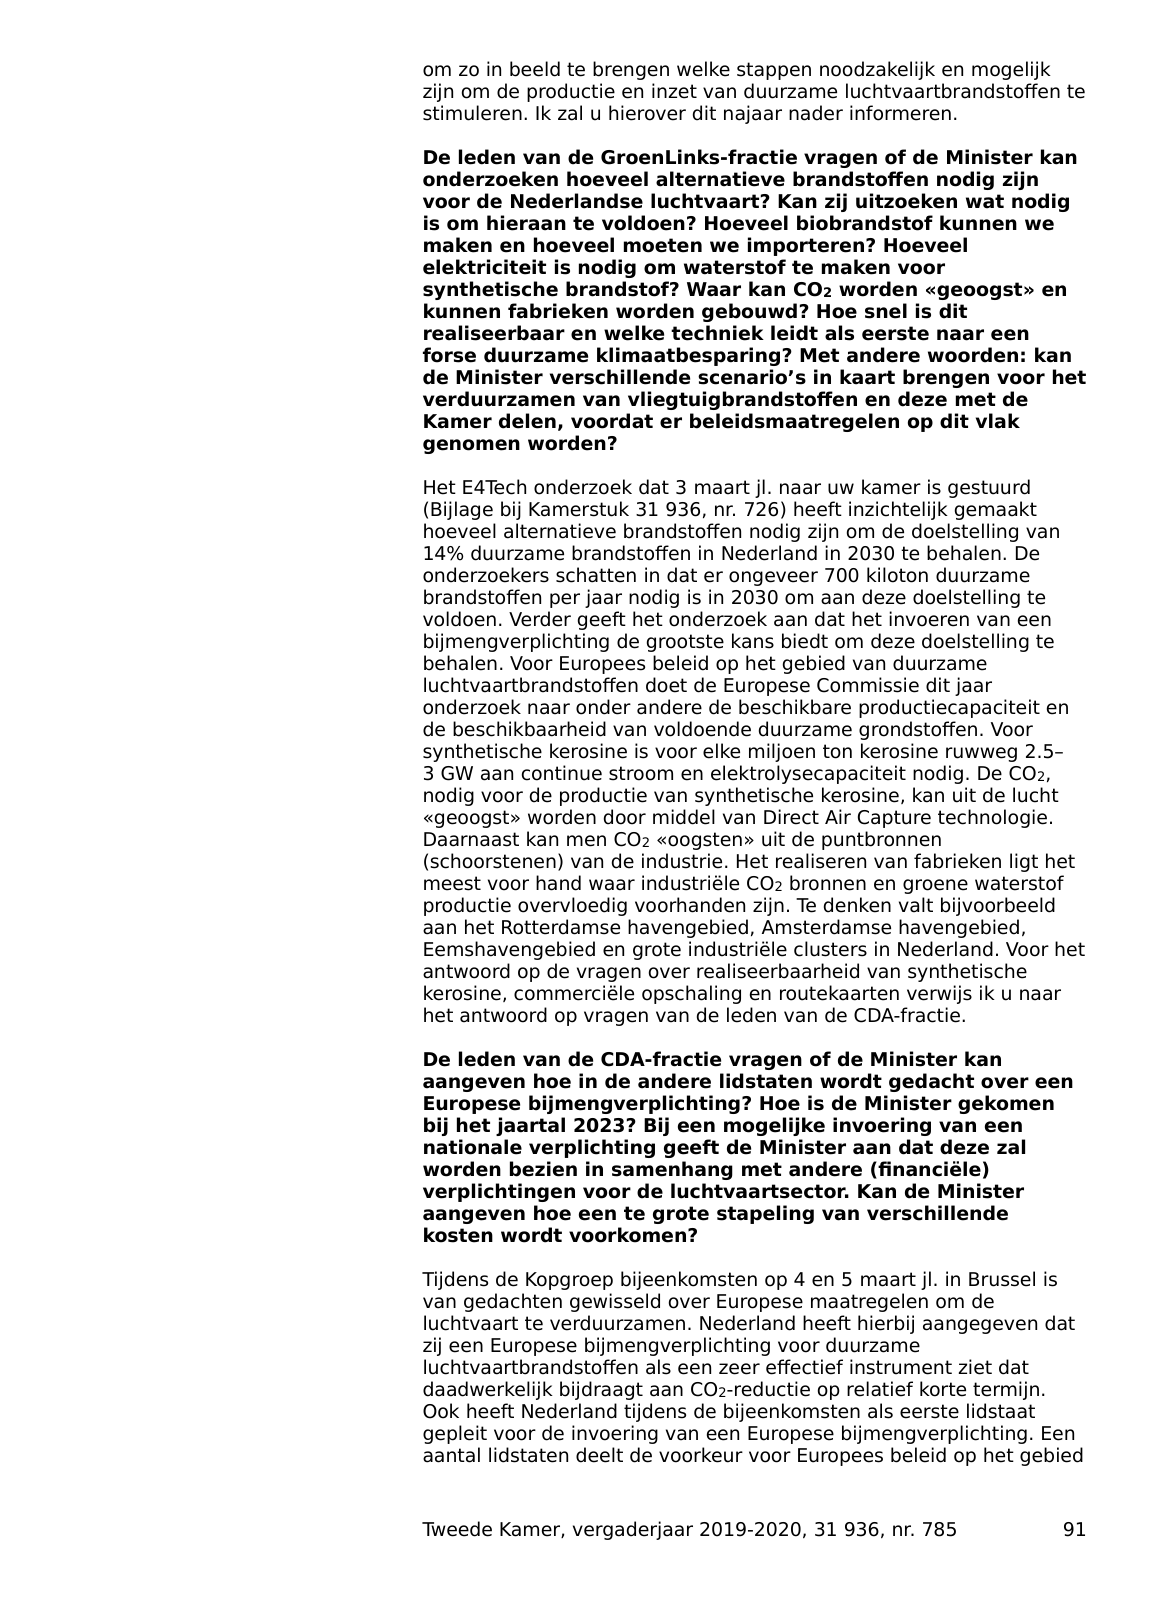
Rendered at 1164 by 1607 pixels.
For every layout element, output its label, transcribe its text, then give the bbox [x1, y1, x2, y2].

text De leden van de GroenLinks-fractie vragen of de Minister kan onderzoeken hoeveel alternatieve brandstoffen nodig zijn voor de Nederlandse luchtvaart? Kan zij uitzoeken wat nodig is om hieraan te voldoen? Hoeveel biobrandstof kunnen we maken en hoeveel moeten we importeren? Hoeveel elektriciteit is nodig om waterstof te maken voor synthetische brandstof? Waar kan CO2 worden «geoogst» en kunnen fabrieken worden gebouwd? Hoe snel is dit realiseerbaar en welke techniek leidt als eerste naar een forse duurzame klimaatbesparing? Met andere woorden: kan de Minister verschillende scenario’s in kaart brengen voor het verduurzamen van vliegtuigbrandstoffen en deze met de Kamer delen, voordat er beleidsmaatregelen op dit vlak genomen worden? [422, 147, 1087, 455]
text De leden van de CDA-fractie vragen of de Minister kan aangeven hoe in de andere lidstaten wordt gedacht over een Europese bijmengverplichting? Hoe is de Minister gekomen bij het jaartal 2023? Bij een mogelijke invoering van een nationale verplichting geeft de Minister aan dat deze zal worden bezien in samenhang met andere (financiële) verplichtingen voor de luchtvaartsector. Kan de Minister aangeven hoe een te grote stapeling van verschillende kosten wordt voorkomen? [422, 1049, 1087, 1247]
text om zo in beeld te brengen welke stappen noodzakelijk en mogelijk zijn om de productie en inzet van duurzame luchtvaartbrandstoffen te stimuleren. Ik zal u hierover dit najaar nader informeren. [422, 59, 1087, 125]
text Tijdens de Kopgroep bijeenkomsten op 4 en 5 maart jl. in Brussel is van gedachten gewisseld over Europese maatregelen om de luchtvaart te verduurzamen. Nederland heeft hierbij aangegeven dat zij een Europese bijmengverplichting voor duurzame luchtvaartbrandstoffen als een zeer effectief instrument ziet dat daadwerkelijk bijdraagt aan CO2-reductie op relatief korte termijn. Ook heeft Nederland tijdens de bijeenkomsten als eerste lidstaat gepleit voor de invoering van een Europese bijmengverplichting. Een aantal lidstaten deelt de voorkeur voor Europees beleid op het gebied [422, 1269, 1087, 1467]
text Het E4Tech onderzoek dat 3 maart jl. naar uw kamer is gestuurd (Bijlage bij Kamerstuk 31 936, nr. 726) heeft inzichtelijk gemaakt hoeveel alternatieve brandstoffen nodig zijn om de doelstelling van 14% duurzame brandstoffen in Nederland in 2030 te behalen. De onderzoekers schatten in dat er ongeveer 700 kiloton duurzame brandstoffen per jaar nodig is in 2030 om aan deze doelstelling te voldoen. Verder geeft het onderzoek aan dat het invoeren van een bijmengverplichting de grootste kans biedt om deze doelstelling te behalen. Voor Europees beleid op het gebied van duurzame luchtvaartbrandstoffen doet de Europese Commissie dit jaar onderzoek naar onder andere de beschikbare productiecapaciteit en de beschikbaarheid van voldoende duurzame grondstoffen. Voor synthetische kerosine is voor elke miljoen ton kerosine ruwweg 2.5–3 GW aan continue stroom en elektrolysecapaciteit nodig. De CO2, nodig voor de productie van synthetische kerosine, kan uit de lucht «geoogst» worden door middel van Direct Air Capture technologie. Daarnaast kan men CO2 «oogsten» uit de puntbronnen (schoorstenen) van de industrie. Het realiseren van fabrieken ligt het meest voor hand waar industriële CO2 bronnen en groene waterstof productie overvloedig voorhanden zijn. Te denken valt bijvoorbeeld aan het Rotterdamse havengebied, Amsterdamse havengebied, Eemshavengebied en grote industriële clusters in Nederland. Voor het antwoord op de vragen over realiseerbaarheid van synthetische kerosine, commerciële opschaling en routekaarten verwijs ik u naar het antwoord op vragen van de leden van de CDA-fractie. [422, 477, 1087, 1027]
